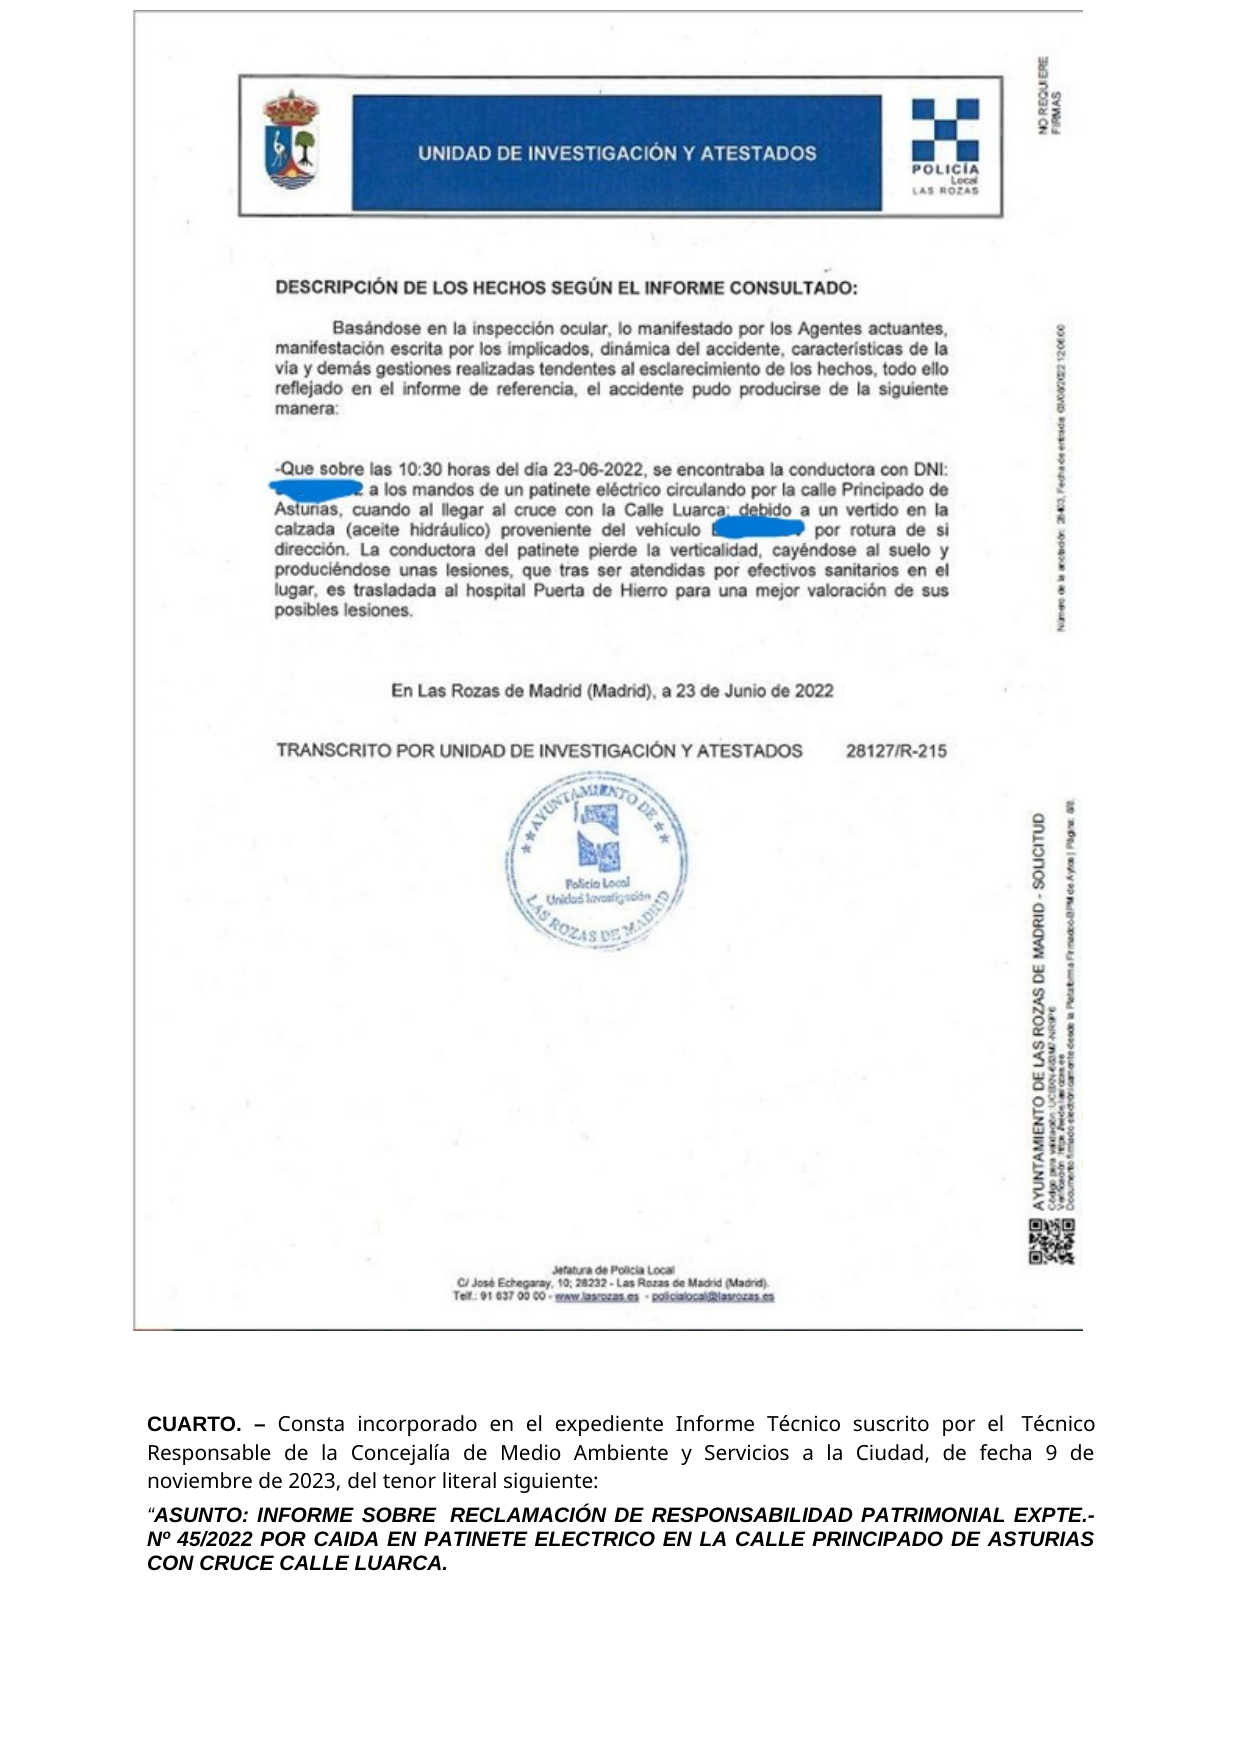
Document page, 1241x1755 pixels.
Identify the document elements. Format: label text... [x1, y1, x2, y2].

subtitle “ASUNTO: INFORME SOBRE RECLAMACIÓN DE RESPONSABILIDAD PATRIMONIAL EXPTE.- Nº 45/2022 POR CAIDA EN PATINETE ELECTRICO EN LA CALLE PRINCIPADO DE ASTURIAS CON CRUCE CALLE LUARCA. [147, 1503, 1096, 1575]
text CUARTO. – Consta incorporado en el expediente Informe Técnico suscrito por el Técnico Responsable de la Concejalía de Medio Ambiente y Servicios a la Ciudad, de fecha 9 de noviembre de 2023, del tenor literal siguiente: [147, 1409, 1095, 1495]
